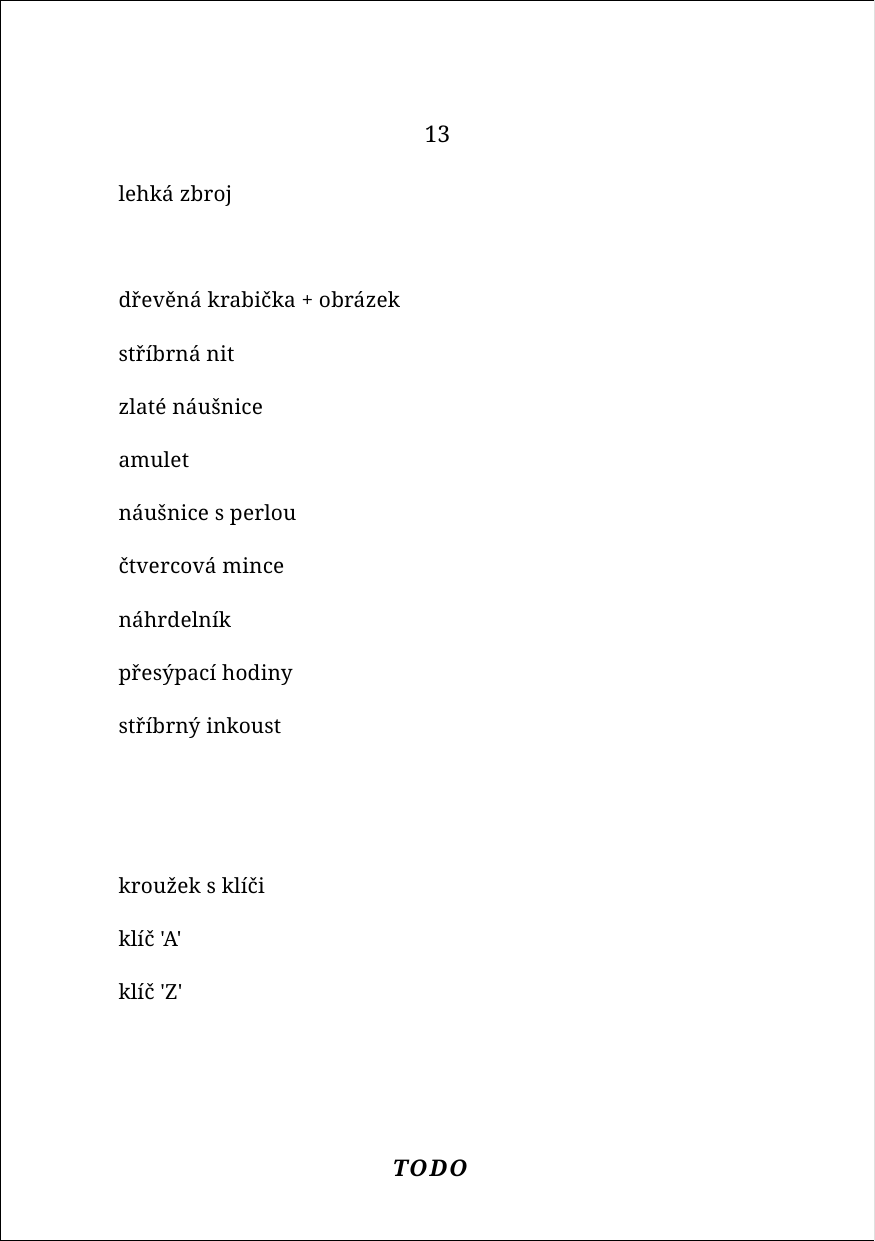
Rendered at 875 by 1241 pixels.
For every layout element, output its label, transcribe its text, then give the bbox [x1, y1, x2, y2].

text stříbrný inkoust [118, 711, 756, 740]
text čtvercová mince [118, 552, 756, 580]
text náušnice s perlou [118, 498, 756, 527]
text amulet [118, 445, 756, 473]
text dřevěná krabička + obrázek [118, 285, 756, 314]
text stříbrná nit [118, 339, 756, 367]
text přesýpací hodiny [118, 658, 756, 686]
text náhrdelník [118, 605, 756, 633]
text zlaté náušnice [118, 392, 756, 420]
text klíč 'A' [118, 924, 756, 953]
text kroužek s klíči [118, 871, 756, 899]
text klíč 'Z' [118, 977, 756, 1006]
text lehká zbroj [118, 179, 756, 207]
